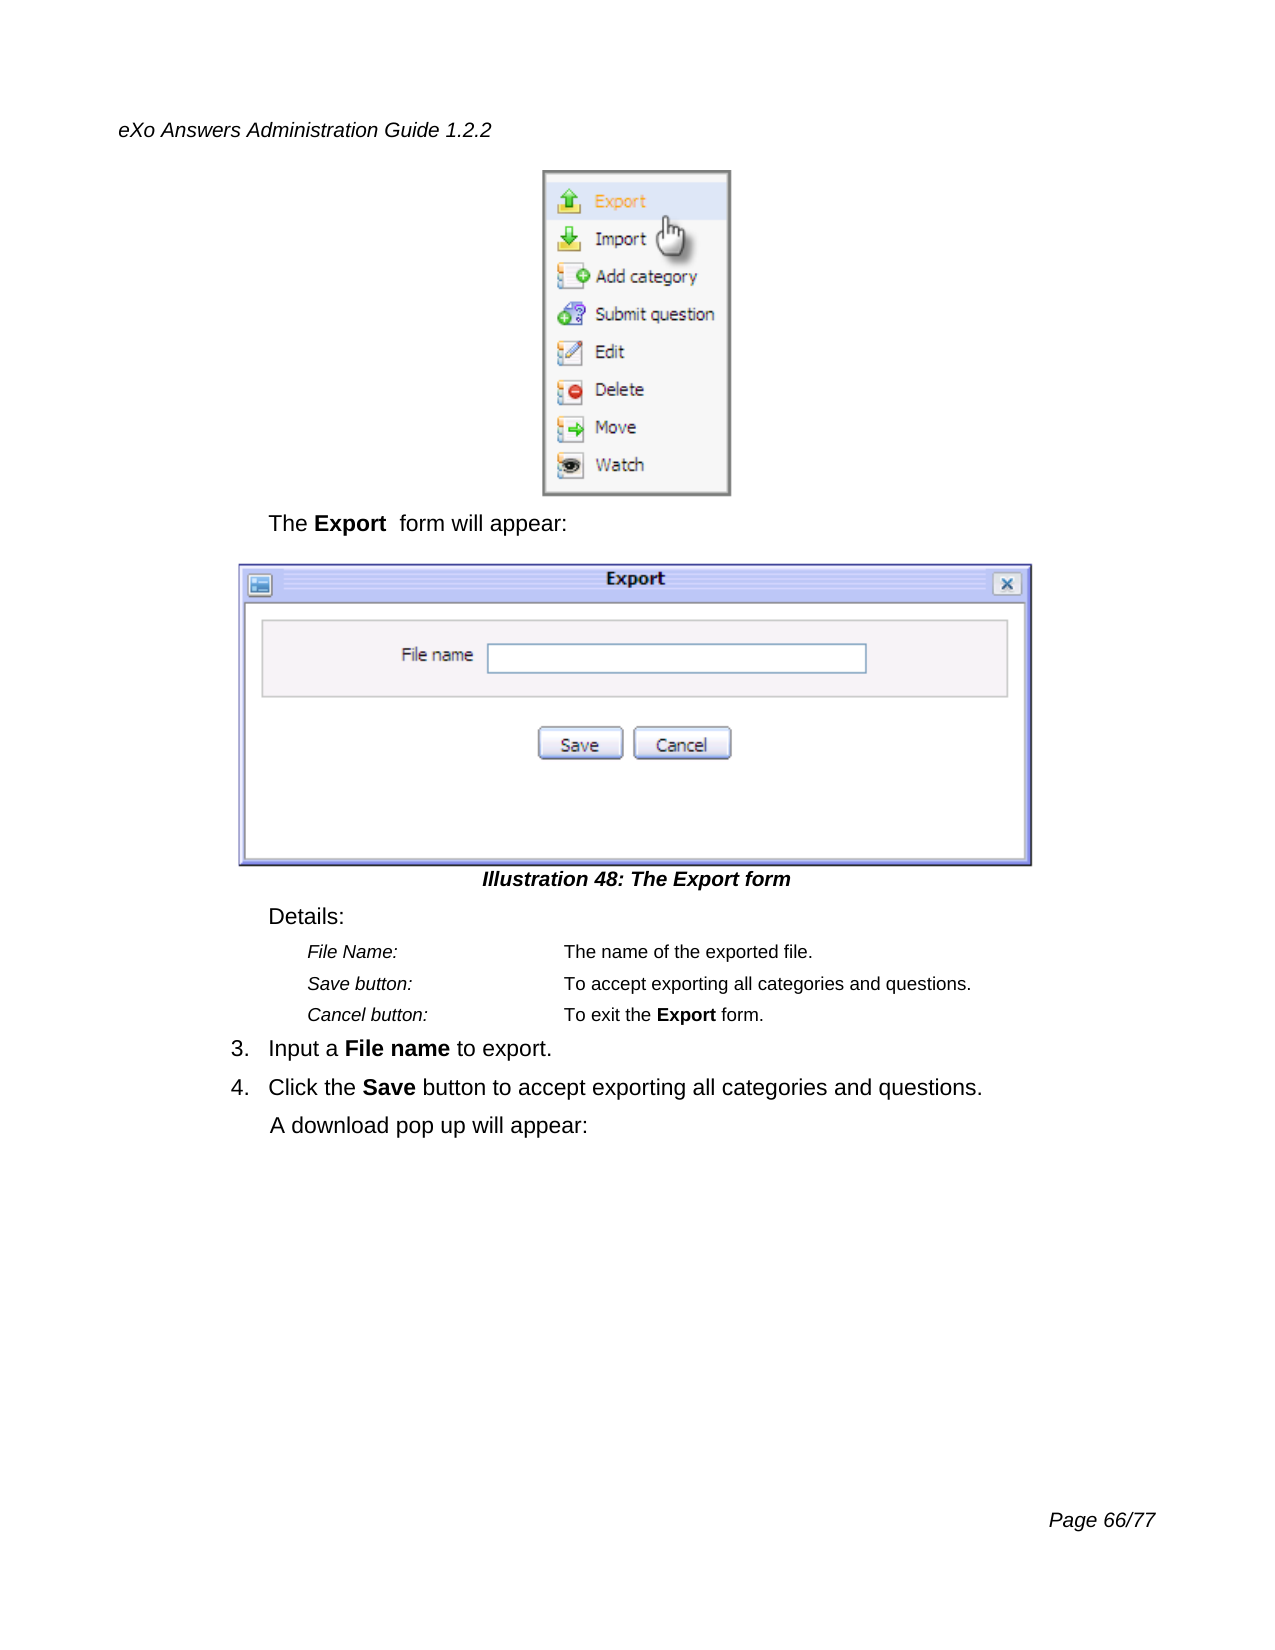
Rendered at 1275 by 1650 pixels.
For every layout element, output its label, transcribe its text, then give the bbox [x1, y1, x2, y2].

list Illustration 48: The Export form [238, 868, 1037, 891]
list File Name: The name of the exported file. [269, 942, 1157, 963]
list Input a File name to export. [231, 1036, 1157, 1062]
list The Export form will appear: [231, 498, 1157, 536]
list Save button: To accept exporting all categories and questions. [269, 973, 1157, 994]
list Cancel button: To exit the Export form. [269, 1005, 1157, 1026]
list Click the Save button to accept exporting all categories and questions. [231, 1074, 1157, 1100]
picture [238, 561, 1037, 868]
picture [542, 170, 733, 498]
list A download pop up will appear: [232, 1113, 1157, 1138]
list Details: [231, 549, 1157, 929]
